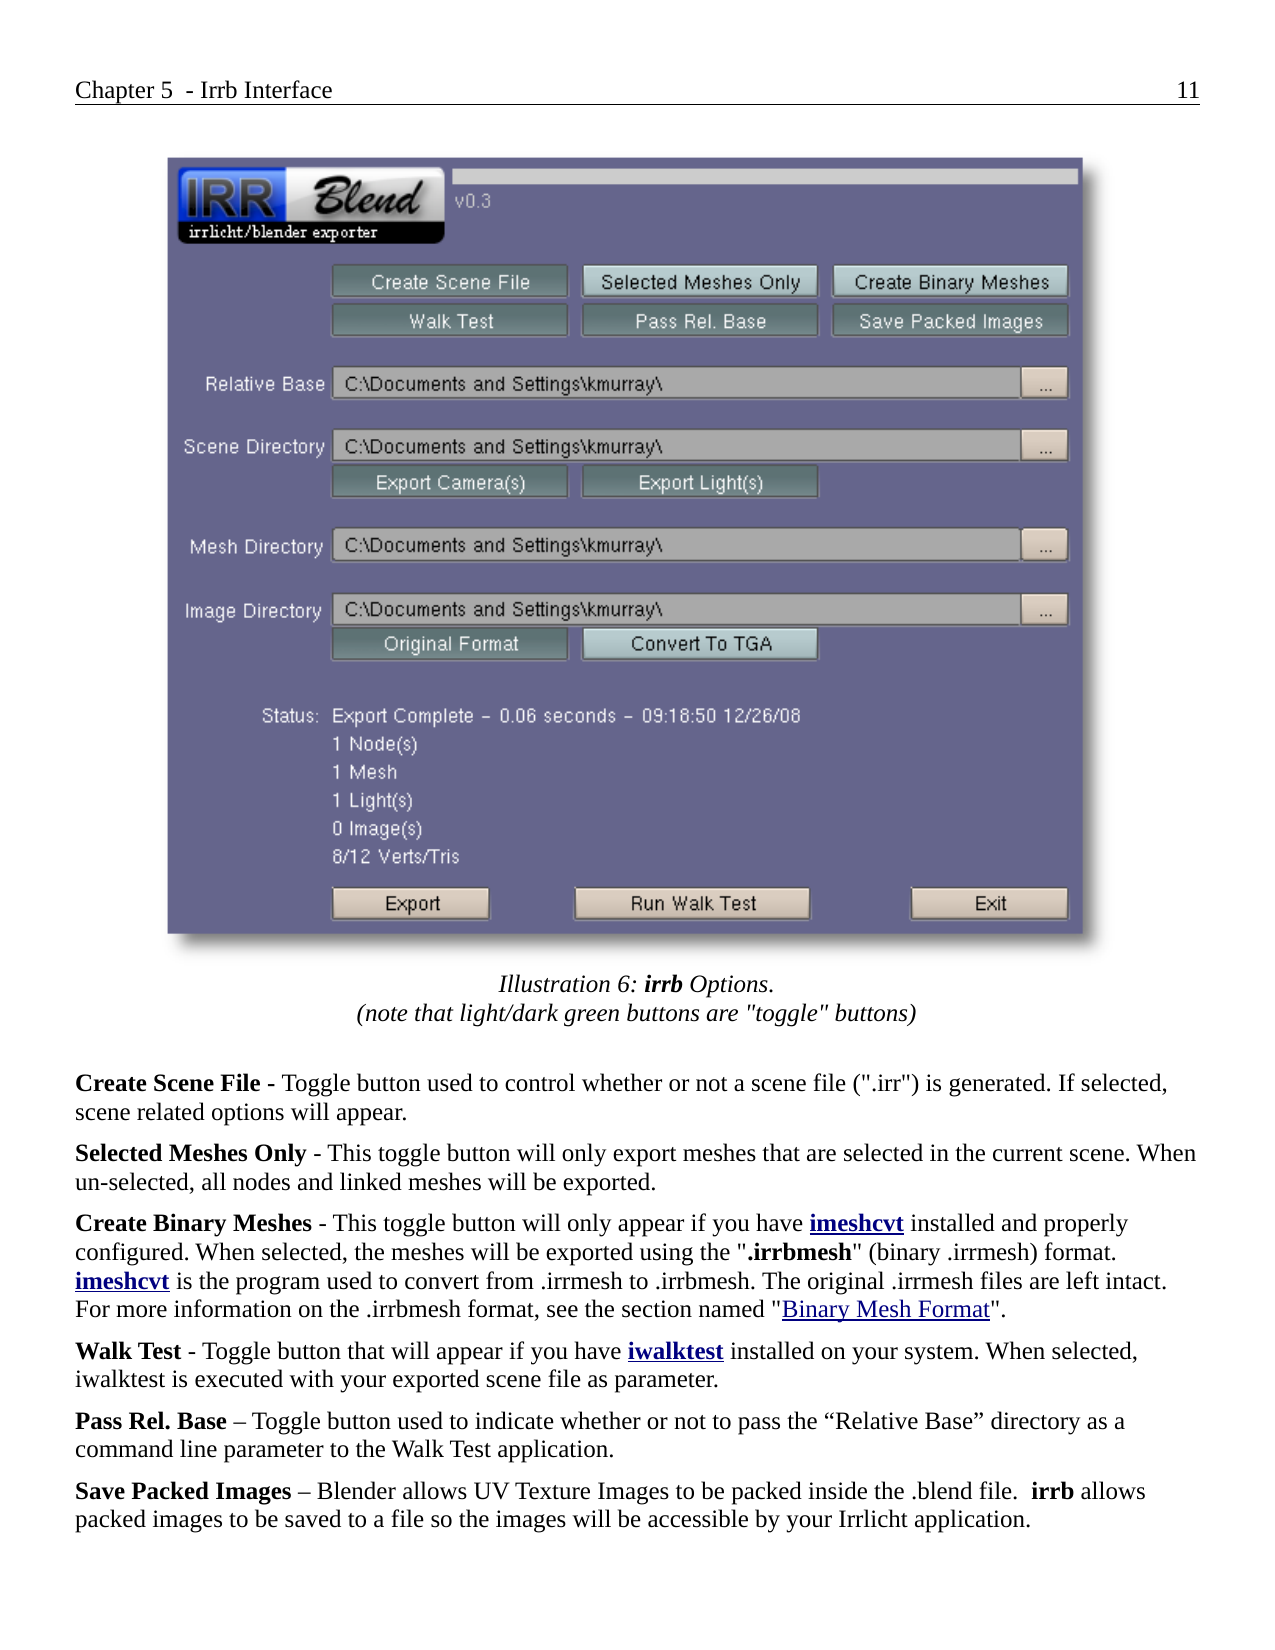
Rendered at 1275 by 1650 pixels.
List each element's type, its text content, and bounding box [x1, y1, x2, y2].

text Create Scene File - Toggle button used to control whether or not a scene file (".irr") is generated. If selected, scene related options will appear. [75, 1068, 1200, 1126]
text Illustration 6: irrb Options. (note that light/dark green buttons are "toggle" buttons) [157, 970, 1118, 1027]
text Save Packed Images – Blender allows UV Texture Images to be packed inside the .blend file. irrb allows packed images to be saved to a file so the images will be accessible by your Irrlicht application. [75, 1476, 1200, 1533]
text Walk Test - Toggle button that will appear if you have iwalktest installed on your system. When selected, iwalktest is executed with your exported scene file as parameter. [75, 1336, 1200, 1393]
text Selected Meshes Only - This toggle button will only export meshes that are selected in the current scene. When un-selected, all nodes and linked meshes will be exported. [75, 1138, 1200, 1196]
text Pass Rel. Base – Toggle button used to indicate whether or not to pass the “Relative Base” directory as a command line parameter to the Walk Test application. [75, 1406, 1200, 1463]
text Create Binary Meshes - This toggle button will only appear if you have imeshcvt installed and properly configured. When selected, the meshes will be exported using the ".irrbmesh" (binary .irrmesh) format. imeshcvt is the program used to convert from .irrmesh to .irrbmesh. The original .irrmesh files are left intact. For more information on the .irrbmesh format, see the section named "Binary Mesh Format". [75, 1208, 1200, 1323]
picture [157, 147, 1119, 970]
